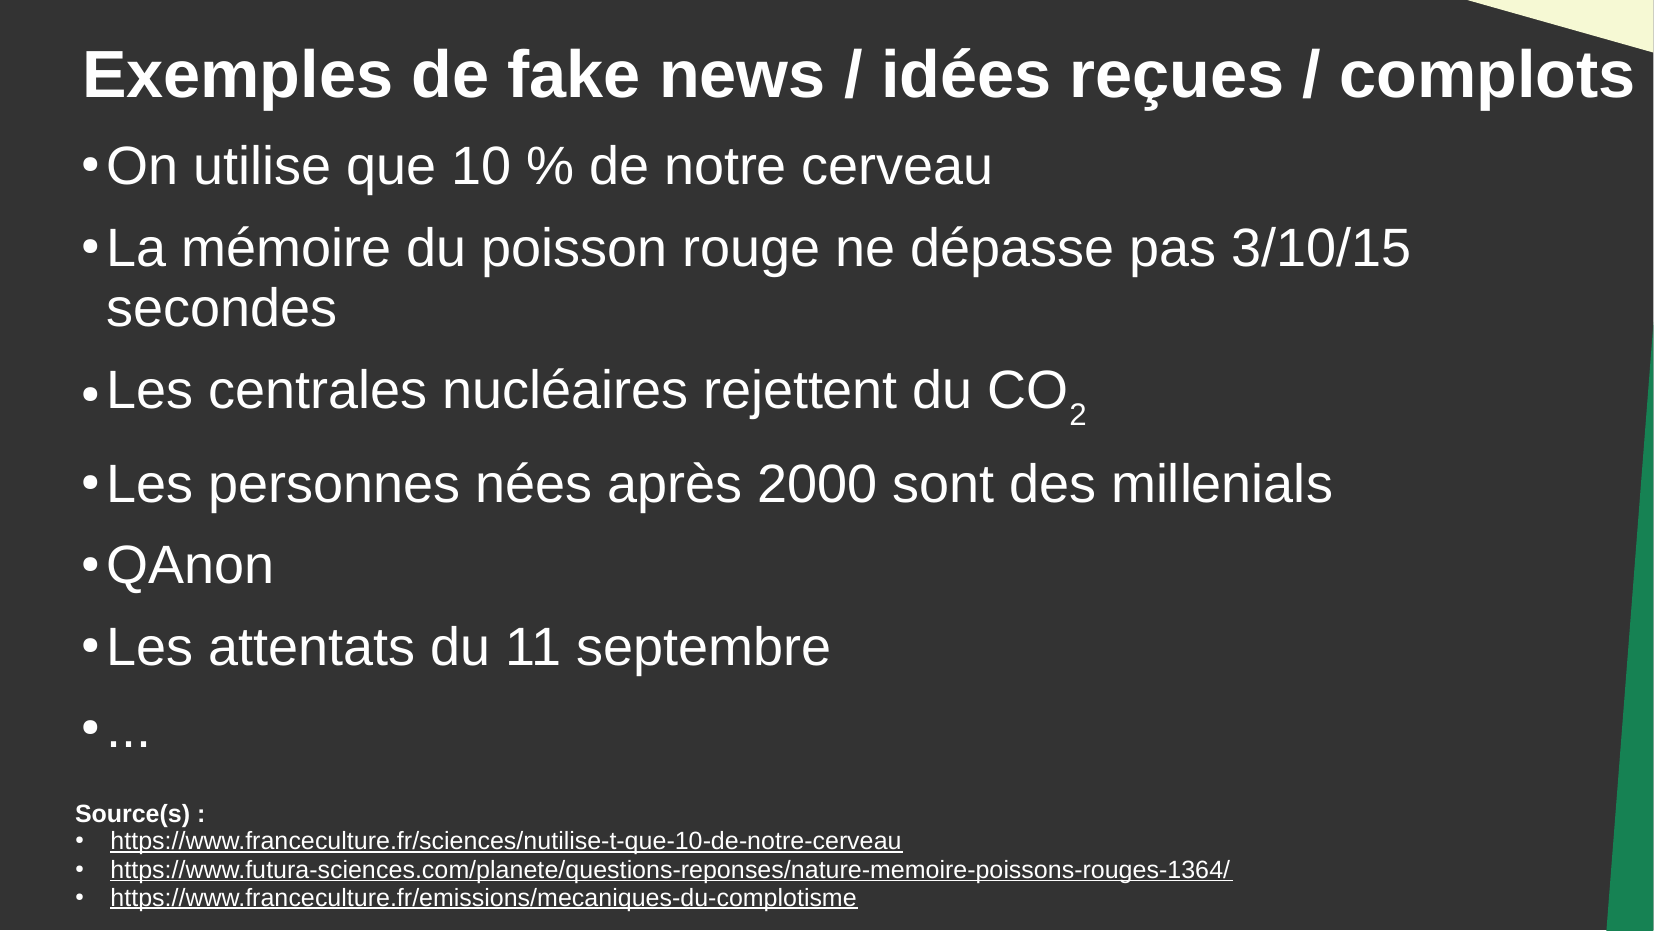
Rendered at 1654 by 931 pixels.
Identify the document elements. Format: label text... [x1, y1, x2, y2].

text_box Source(s) : https://www.franceculture.fr/sciences/nutilise-t-que-10-de-notre-cerveau https://www.futura-sciences.com/planete/questions-reponses/nature-memoire-poissons-rouges-1364/ https://www.franceculture.fr/emissions/mecaniques-du-complotisme [60, 791, 1546, 931]
list On utilise que 10 % de notre cerveau La mémoire du poisson rouge ne dépasse pas 3/10/15 secondes Les centrales nucléaires rejettent du CO2 Les personnes nées après 2000 sont des millenials QAnon Les attentats du 11 septembre ... [80, 135, 1560, 762]
text_box [1606, 315, 1654, 931]
title Exemples de fake news / idées reçues / complots [82, 37, 1642, 119]
text_box [1467, 0, 1654, 53]
